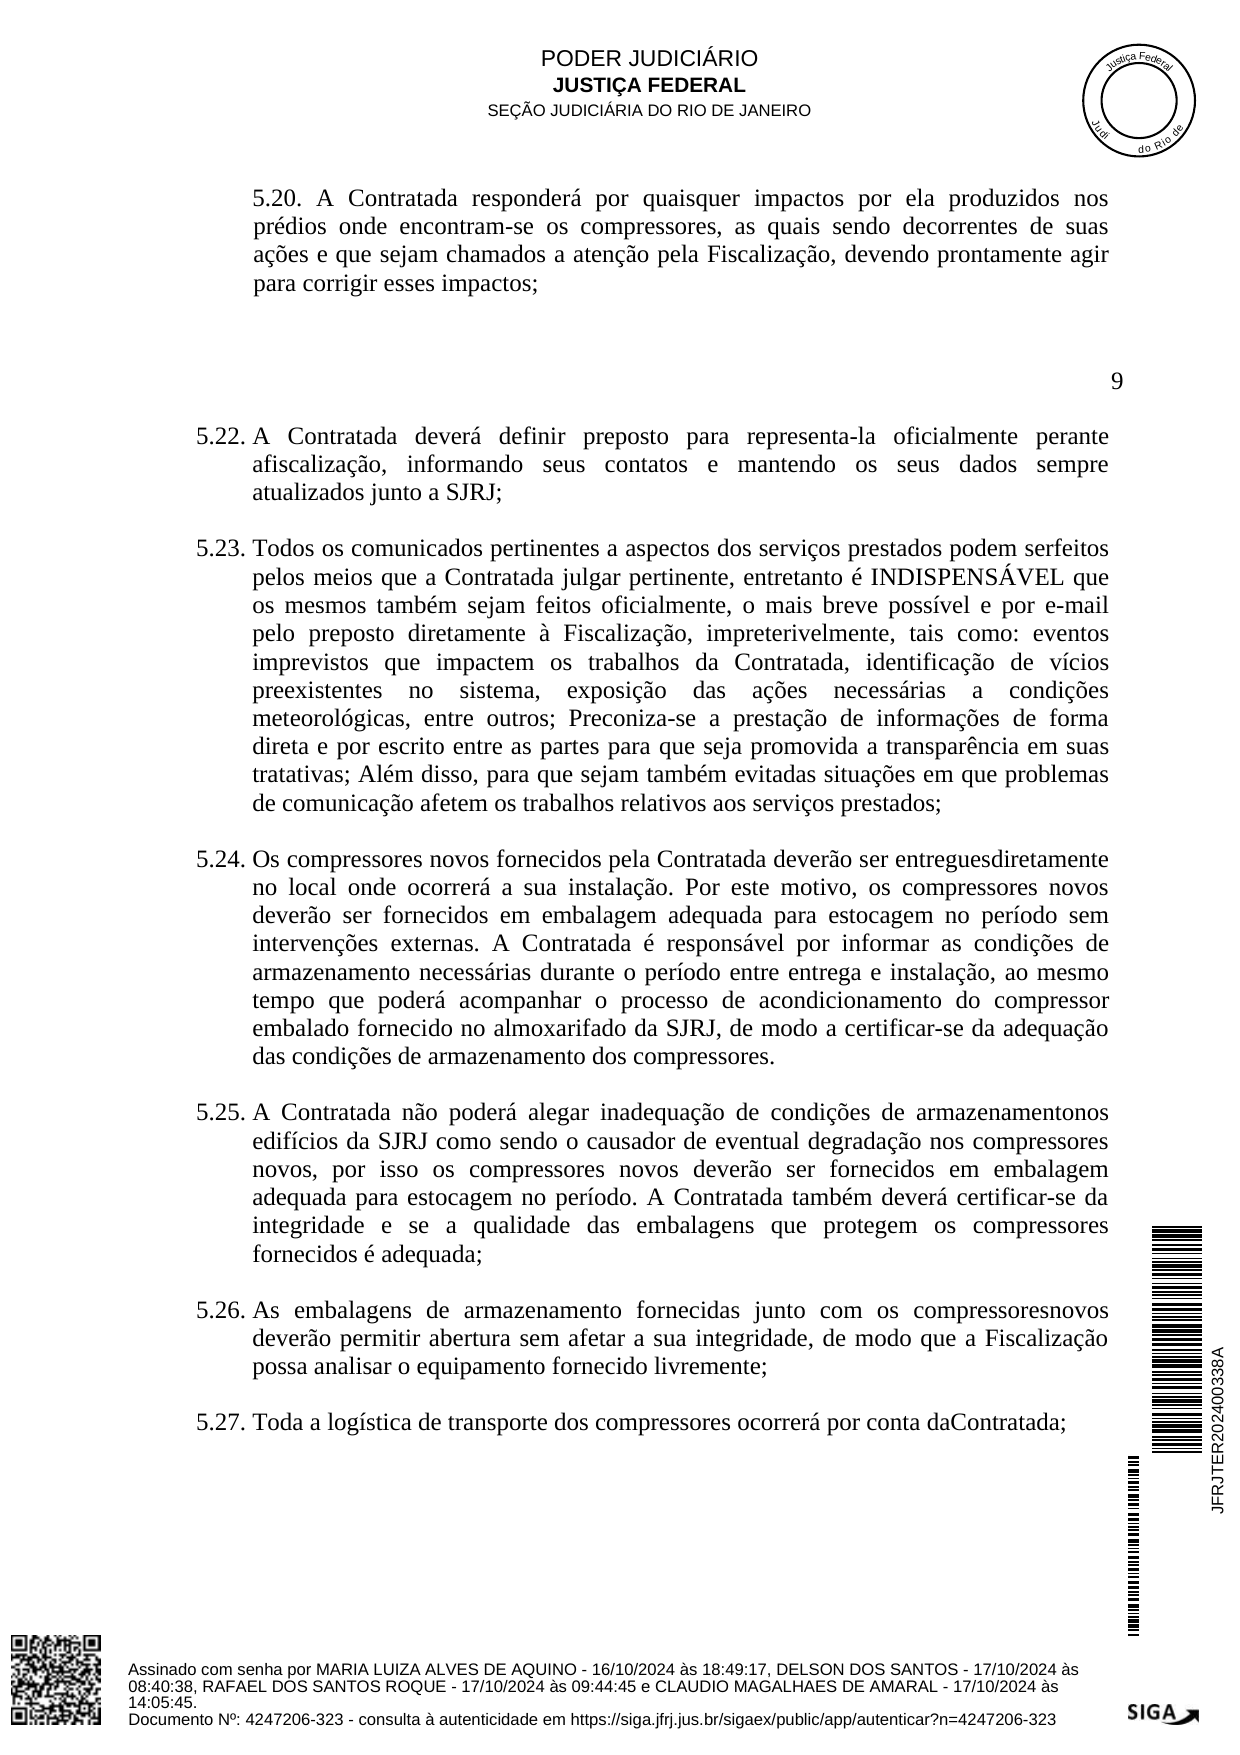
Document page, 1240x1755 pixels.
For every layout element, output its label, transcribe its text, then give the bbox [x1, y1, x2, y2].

text 9 [252, 366, 1123, 395]
list A Contratada deverá definir preposto para representa-la oficialmente perante afiscalização, informando seus contatos e mantendo os seus dados sempre atualizados junto a SJRJ; [196, 422, 1110, 506]
list Todos os comunicados pertinentes a aspectos dos serviços prestados podem serfeitos pelos meios que a Contratada julgar pertinente, entretanto é INDISPENSÁVEL que os mesmos também sejam feitos oficialmente, o mais breve possível e por e-mail pelo preposto diretamente à Fiscalização, impreterivelmente, tais como: eventos imprevistos que impactem os trabalhos da Contratada, identificação de vícios preexistentes no sistema, exposição das ações necessárias a condições meteorológicas, entre outros; Preconiza-se a prestação de informações de forma direta e por escrito entre as partes para que seja promovida a transparência em suas tratativas; Além disso, para que sejam também evitadas situações em que problemas de comunicação afetem os trabalhos relativos aos serviços prestados; [196, 534, 1110, 816]
list A Contratada não poderá alegar inadequação de condições de armazenamentonos edifícios da SJRJ como sendo o causador de eventual degradação nos compressores novos, por isso os compressores novos deverão ser fornecidos em embalagem adequada para estocagem no período. A Contratada também deverá certificar-se da integridade e se a qualidade das embalagens que protegem os compressores fornecidos é adequada; [196, 1098, 1110, 1267]
text 5.20. A Contratada responderá por quaisquer impactos por ela produzidos nos prédios onde encontram-se os compressores, as quais sendo decorrentes de suas ações e que sejam chamados a atenção pela Fiscalização, devendo prontamente agir para corrigir esses impactos; [252, 183, 1110, 296]
list Os compressores novos fornecidos pela Contratada deverão ser entreguesdiretamente no local onde ocorrerá a sua instalação. Por este motivo, os compressores novos deverão ser fornecidos em embalagem adequada para estocagem no período sem intervenções externas. A Contratada é responsável por informar as condições de armazenamento necessárias durante o período entre entrega e instalação, ao mesmo tempo que poderá acompanhar o processo de acondicionamento do compressor embalado fornecido no almoxarifado da SJRJ, de modo a certificar-se da adequação das condições de armazenamento dos compressores. [196, 844, 1110, 1070]
list Toda a logística de transporte dos compressores ocorrerá por conta daContratada; [196, 1408, 1110, 1436]
list As embalagens de armazenamento fornecidas junto com os compressoresnovos deverão permitir abertura sem afetar a sua integridade, de modo que a Fiscalização possa analisar o equipamento fornecido livremente; [196, 1296, 1110, 1380]
